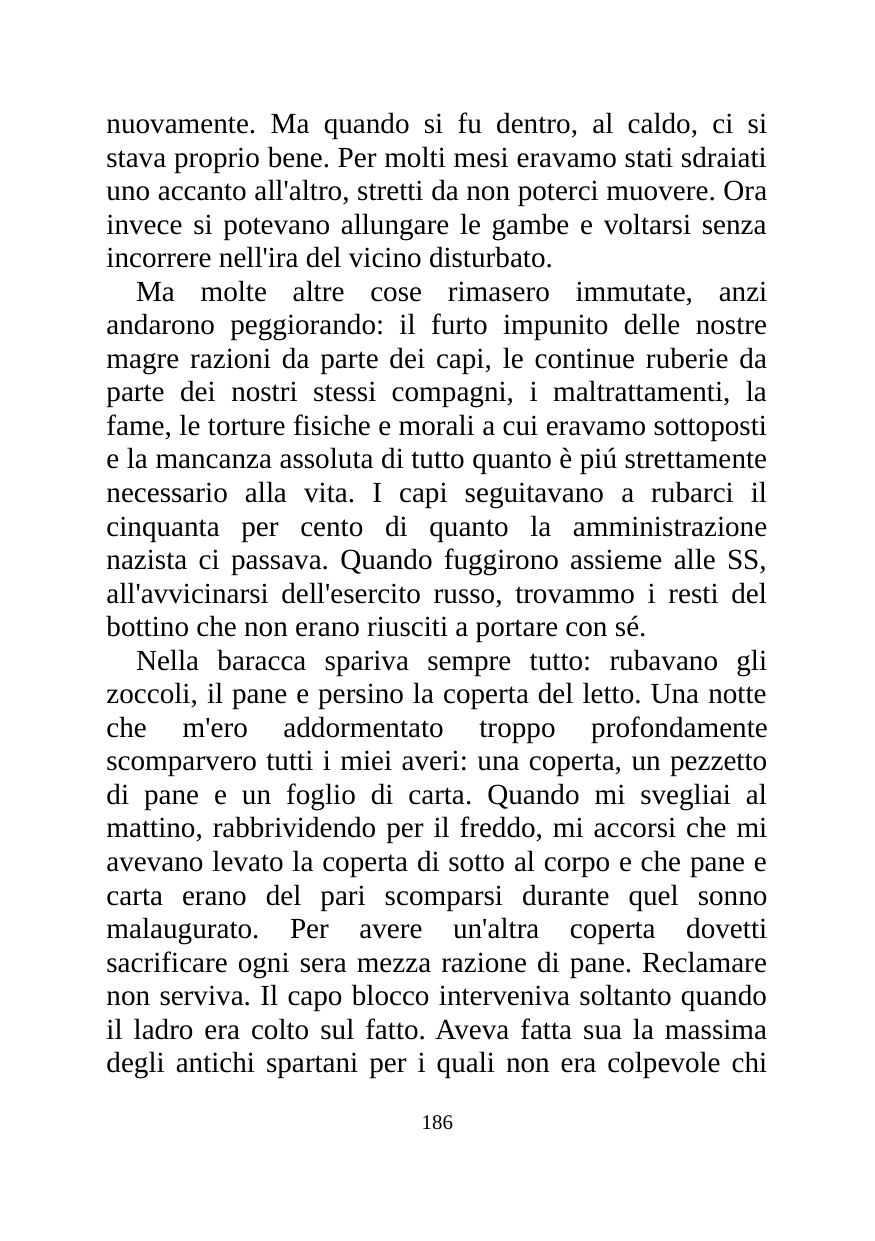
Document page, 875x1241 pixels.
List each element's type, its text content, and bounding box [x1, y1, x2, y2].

text nuovamente. Ma quando si fu dentro, al caldo, ci si stava proprio bene. Per molti mesi eravamo stati sdraiati uno accanto all'altro, stretti da non poterci muovere. Ora invece si potevano allungare le gambe e voltarsi senza incorrere nell'ira del vicino disturbato. [106, 106, 768, 274]
text Nella baracca spariva sempre tutto: rubavano gli zoccoli, il pane e persino la coperta del letto. Una notte che m'ero addormentato troppo profondamente scomparvero tutti i miei averi: una coperta, un pezzetto di pane e un foglio di carta. Quando mi svegliai al mattino, rabbrividendo per il freddo, mi accorsi che mi avevano levato la coperta di sotto al corpo e che pane e carta erano del pari scomparsi durante quel sonno malaugurato. Per avere un'altra coperta dovetti sacrificare ogni sera mezza razione di pane. Reclamare non serviva. Il capo blocco interveniva soltanto quando il ladro era colto sul fatto. Aveva fatta sua la massima degli antichi spartani per i quali non era colpevole chi [106, 643, 768, 1079]
text Ma molte altre cose rimasero immutate, anzi andarono peggiorando: il furto impunito delle nostre magre razioni da parte dei capi, le continue ruberie da parte dei nostri stessi compagni, i maltrattamenti, la fame, le torture fisiche e morali a cui eravamo sottoposti e la mancanza assoluta di tutto quanto è piú strettamente necessario alla vita. I capi seguitavano a rubarci il cinquanta per cento di quanto la amministrazione nazista ci passava. Quando fuggirono assieme alle SS, all'avvicinarsi dell'esercito russo, trovammo i resti del bottino che non erano riusciti a portare con sé. [106, 274, 768, 643]
